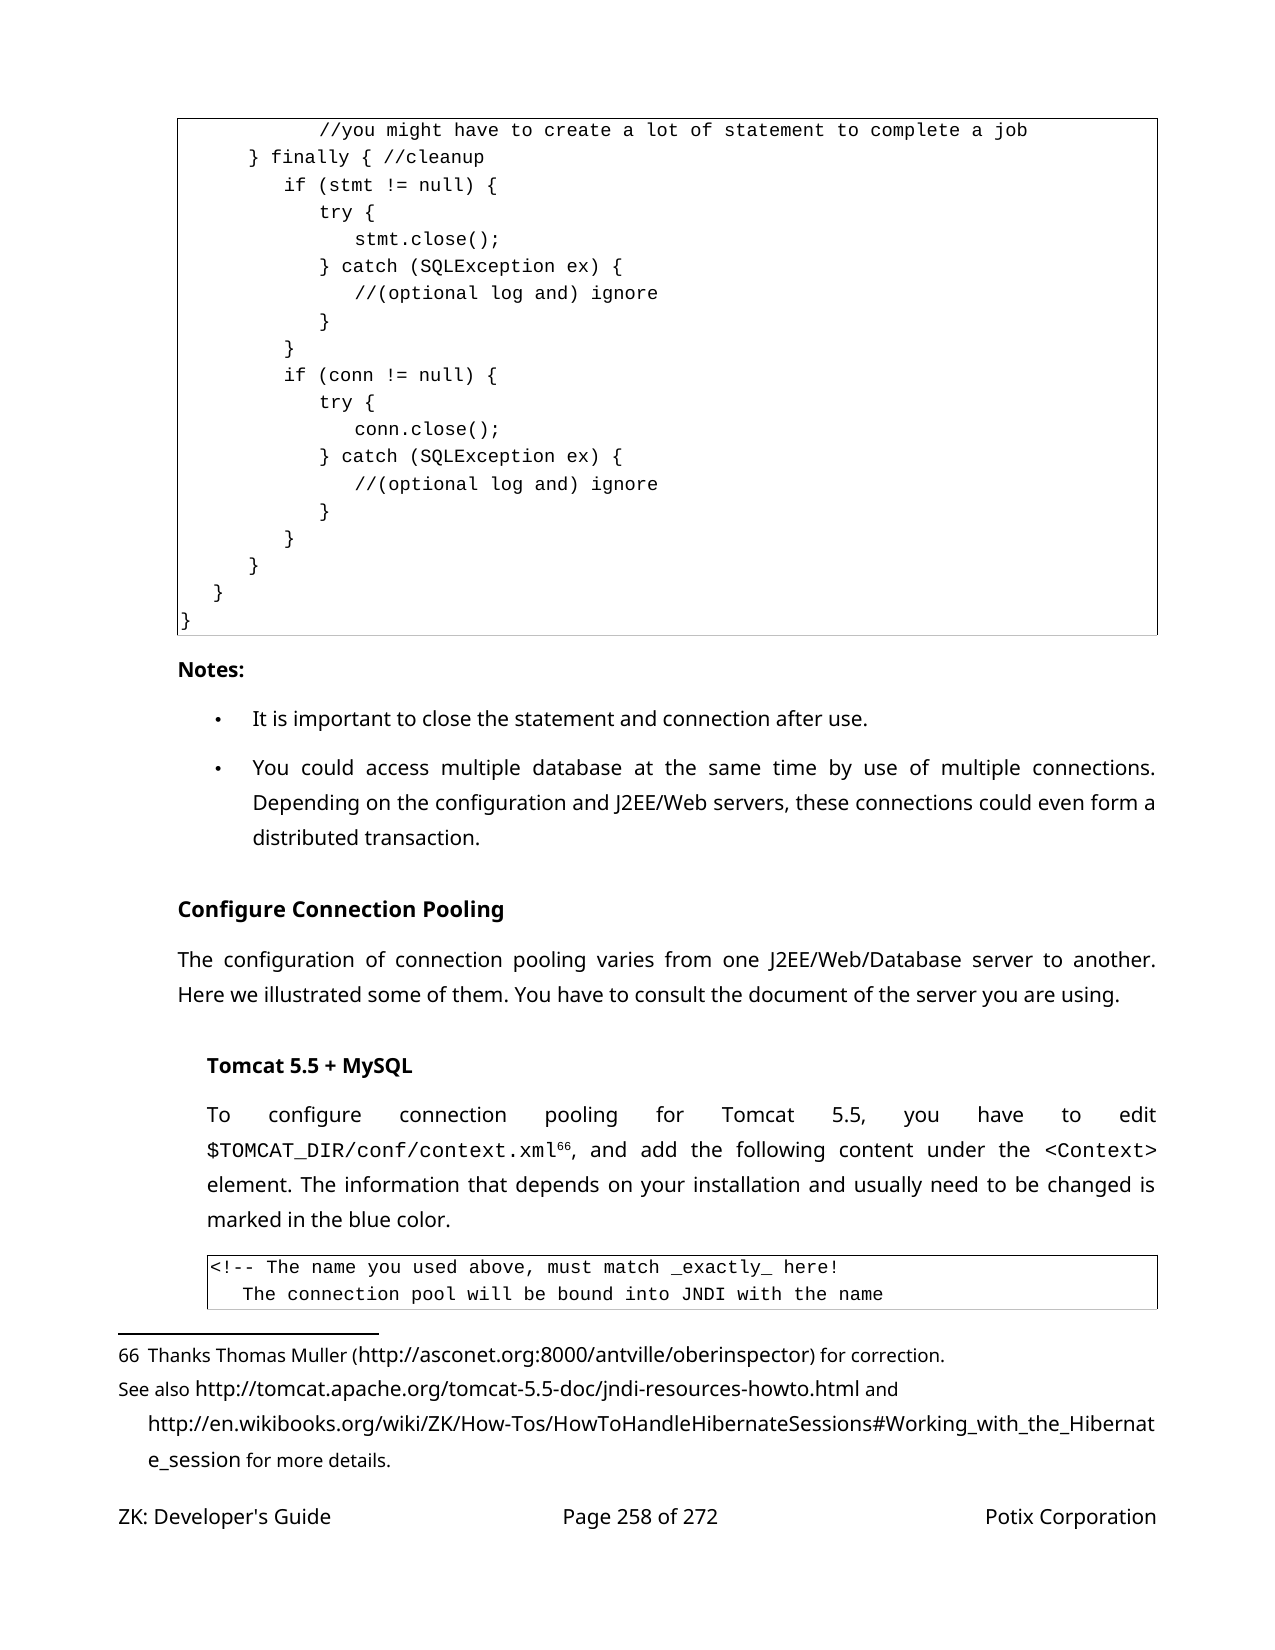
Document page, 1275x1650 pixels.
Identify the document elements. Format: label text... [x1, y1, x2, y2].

text } [178, 499, 1157, 523]
text To configure connection pooling for Tomcat 5.5, you have to edit $TOMCAT_DIR/conf/context.xml, and add the following content under the <Context> element. The information that depends on your installation and usually need to be changed is marked in the blue color. [207, 1100, 1157, 1234]
text See also http://tomcat.apache.org/tomcat-5.5-doc/jndi-resources-howto.html and http://en.wikibooks.org/wiki/ZK/How-Tos/HowToHandleHibernateSessions#Working_with_the_Hibernate_session for more details. [118, 1374, 1157, 1473]
text } [178, 526, 1157, 550]
text <!-- The name you used above, must match _exactly_ here! [208, 1256, 1157, 1279]
subtitle Configure Connection Pooling [177, 894, 1157, 924]
text if (conn != null) { [178, 363, 1157, 387]
text if (stmt != null) { [178, 172, 1157, 197]
list You could access multiple database at the same time by use of multiple connections. Depending on the configuration and J2EE/Web servers, these connections could even form a distributed transaction. [215, 753, 1157, 852]
subtitle Tomcat 5.5 + MySQL [207, 1051, 1157, 1079]
text } [178, 580, 1157, 604]
text Thanks Thomas Muller (http://asconet.org:8000/antville/oberinspector) for correction. [118, 1340, 1157, 1368]
text } catch (SQLException ex) { [178, 444, 1157, 469]
text } catch (SQLException ex) { [178, 254, 1157, 278]
text } [178, 607, 1157, 635]
text conn.close(); [178, 417, 1157, 441]
text } finally { //cleanup [178, 145, 1157, 169]
text The configuration of connection pooling varies from one J2EE/Web/Database server to another. Here we illustrated some of them. You have to consult the document of the server you are using. [177, 945, 1157, 1008]
list It is important to close the statement and connection after use. [215, 704, 1157, 732]
text try { [178, 200, 1157, 224]
text } [178, 308, 1157, 333]
text stmt.close(); [178, 227, 1157, 251]
text } [178, 336, 1157, 360]
text try { [178, 390, 1157, 414]
text //you might have to create a lot of statement to complete a job [178, 119, 1157, 142]
text Notes: [177, 655, 1157, 684]
text //(optional log and) ignore [178, 472, 1157, 496]
text //(optional log and) ignore [178, 281, 1157, 306]
text The connection pool will be bound into JNDI with the name [208, 1282, 1157, 1309]
text } [178, 553, 1157, 577]
